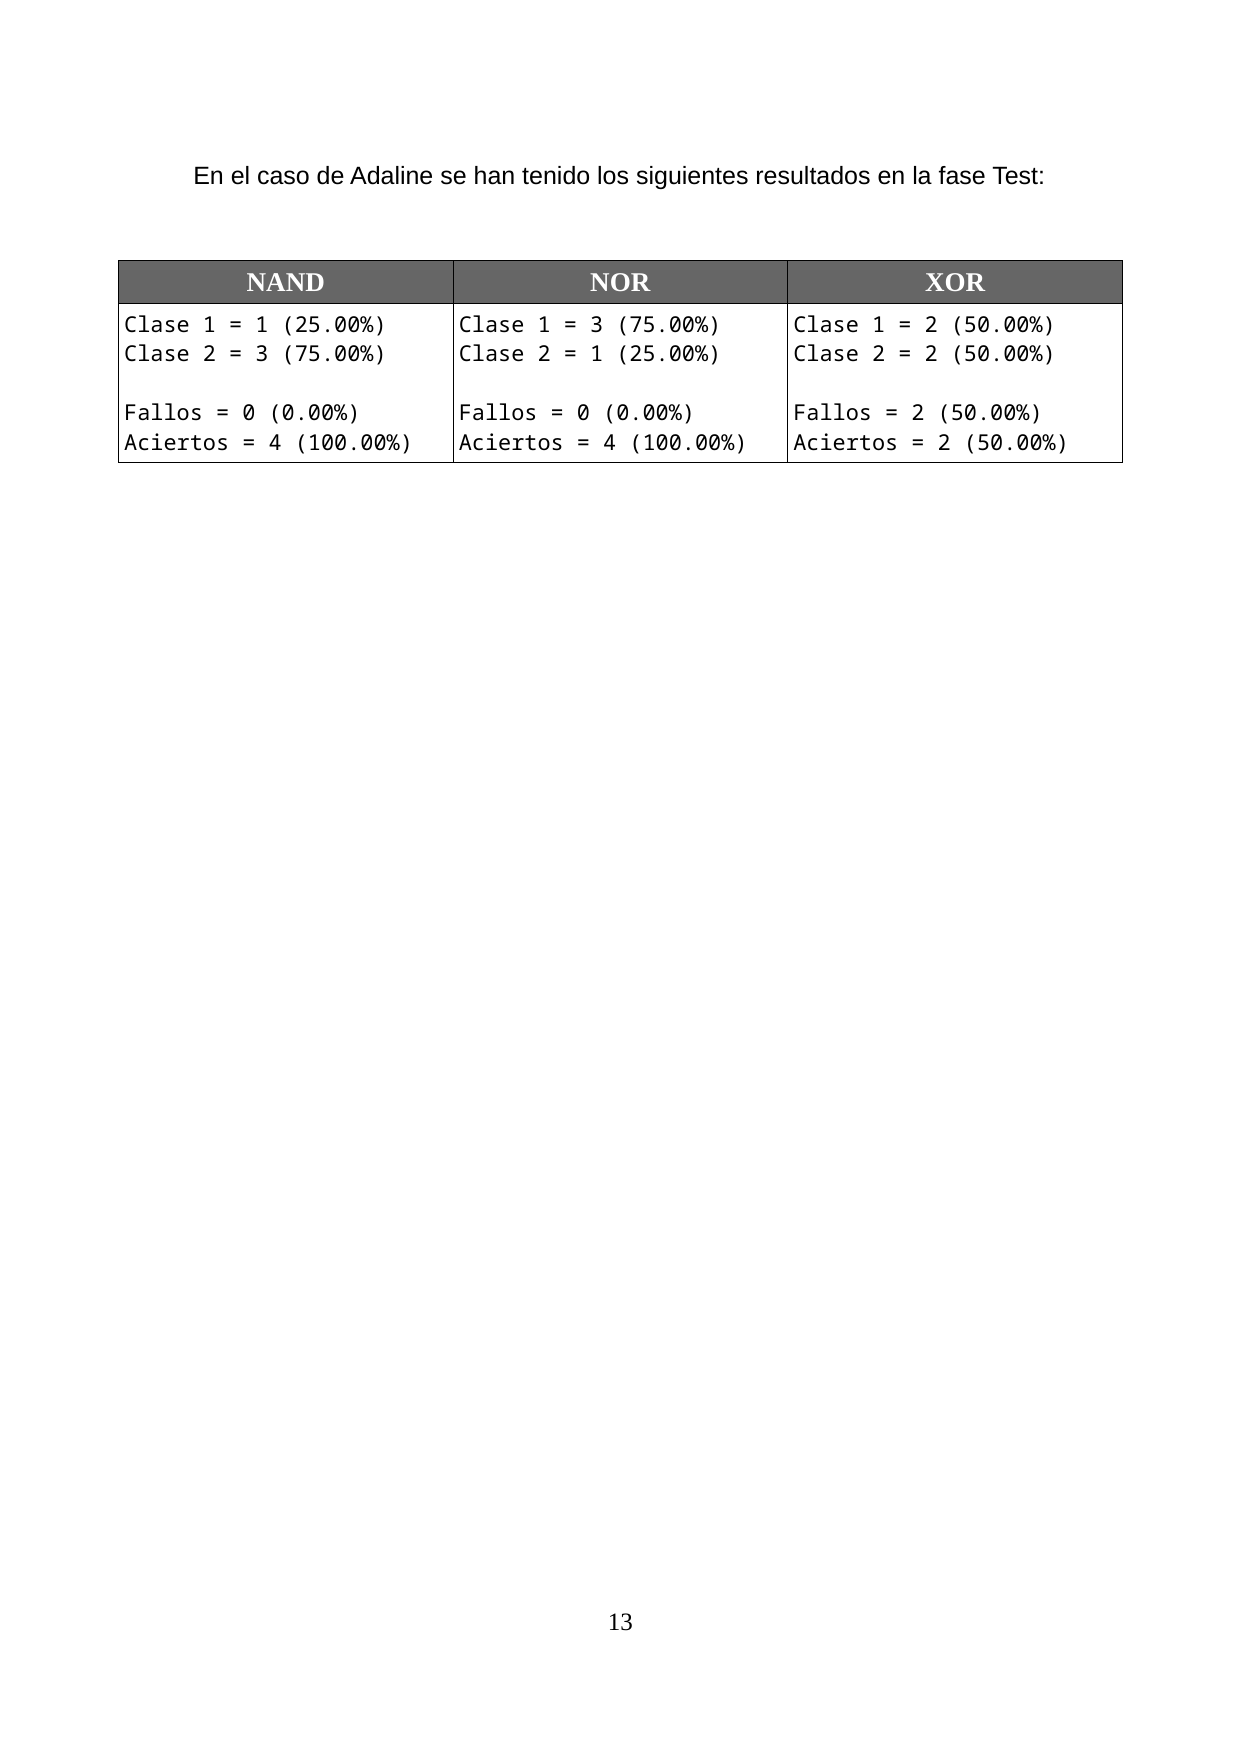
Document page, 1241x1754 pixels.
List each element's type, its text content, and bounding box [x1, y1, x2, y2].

table_header NOR [454, 261, 787, 303]
table_header NAND [119, 261, 453, 303]
table_cell Clase 1 = 1 (25.00%) Clase 2 = 3 (75.00%) Fallos = 0 (0.00%) Aciertos = 4 (100.00%) [119, 304, 453, 462]
text En el caso de Adaline se han tenido los siguientes resultados en la fase Test: [118, 161, 1122, 190]
table_cell Clase 1 = 2 (50.00%) Clase 2 = 2 (50.00%) Fallos = 2 (50.00%) Aciertos = 2 (50.00%) [788, 304, 1122, 462]
table_header XOR [788, 261, 1122, 303]
table_cell Clase 1 = 3 (75.00%) Clase 2 = 1 (25.00%) Fallos = 0 (0.00%) Aciertos = 4 (100.00%) [454, 304, 787, 462]
